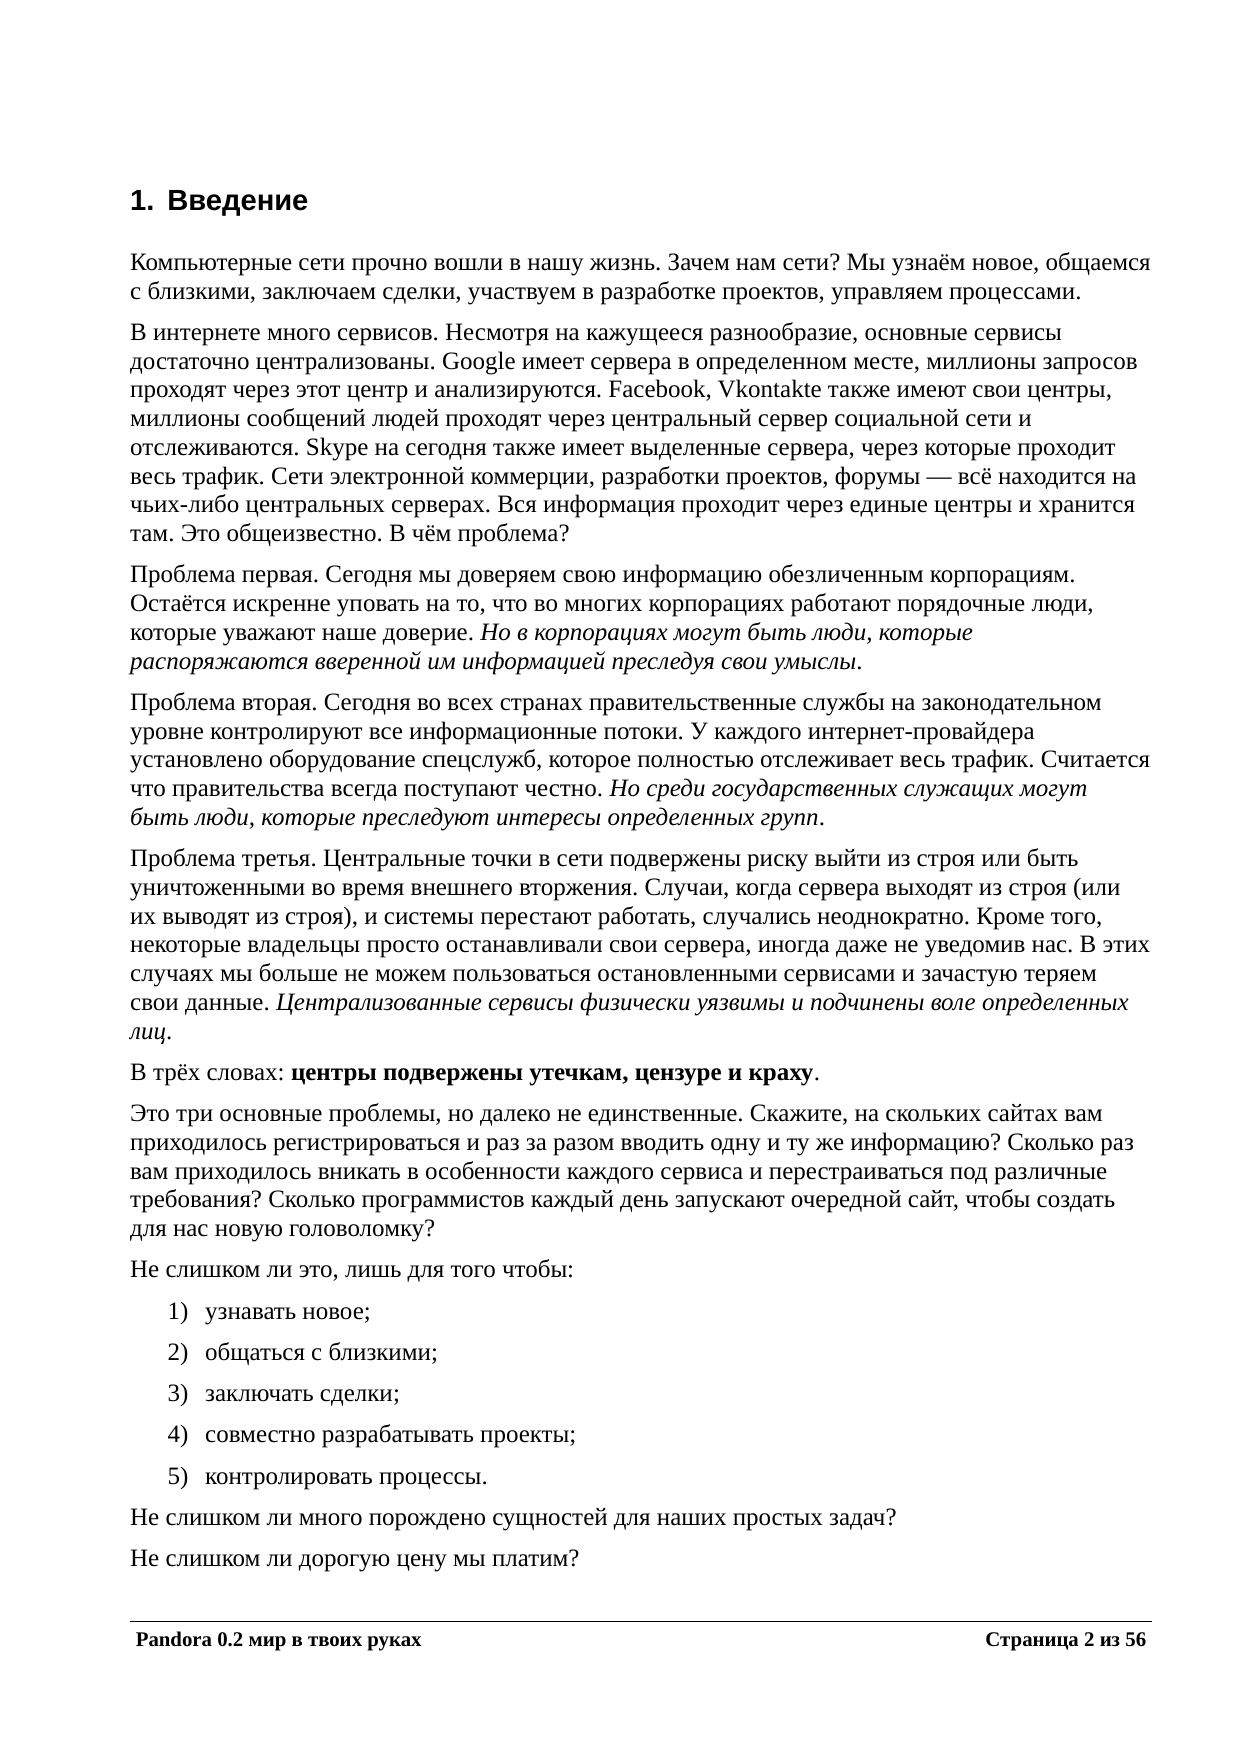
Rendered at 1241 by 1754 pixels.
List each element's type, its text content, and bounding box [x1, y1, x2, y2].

text Проблема третья. Центральные точки в сети подвержены риску выйти из строя или быть уничтоженными во время внешнего вторжения. Случаи, когда сервера выходят из строя (или их выводят из строя), и системы перестают работать, случались неоднократно. Кроме того, некоторые владельцы просто останавливали свои сервера, иногда даже не уведомив нас. В этих случаях мы больше не можем пользоваться остановленными сервисами и зачастую теряем свои данные. Централизованные сервисы физически уязвимы и подчинены воле определенных лиц. [130, 843, 1152, 1044]
text Не слишком ли много порождено сущностей для наших простых задач? [130, 1502, 1152, 1531]
list контролировать процессы. [167, 1461, 1152, 1489]
text Компьютерные сети прочно вошли в нашу жизнь. Зачем нам сети? Мы узнаём новое, общаемся с близкими, заключаем сделки, участвуем в разработке проектов, управляем процессами. [130, 247, 1152, 304]
text Не слишком ли это, лишь для того чтобы: [130, 1254, 1152, 1283]
text В интернете много сервисов. Несмотря на кажущееся разнообразие, основные сервисы достаточно централизованы. Google имеет сервера в определенном месте, миллионы запросов проходят через этот центр и анализируются. Facebook, Vkontakte также имеют свои центры, миллионы сообщений людей проходят через центральный сервер социальной сети и отслеживаются. Skype на сегодня также имеет выделенные сервера, через которые проходит весь трафик. Сети электронной коммерции, разработки проектов, форумы — всё находится на чьих-либо центральных серверах. Вся информация проходит через единые центры и хранится там. Это общеизвестно. В чём проблема? [130, 317, 1152, 547]
list общаться с близкими; [167, 1337, 1152, 1366]
text Проблема вторая. Сегодня во всех странах правительственные службы на законодательном уровне контролируют все информационные потоки. У каждого интернет-провайдера установлено оборудование спецслужб, которое полностью отслеживает весь трафик. Считается что правительства всегда поступают честно. Но среди государственных служащих могут быть люди, которые преследуют интересы определенных групп. [130, 687, 1152, 831]
subtitle Введение [130, 183, 1152, 217]
text В трёх словах: центры подвержены утечкам, цензуре и краху. [130, 1057, 1152, 1086]
list совместно разрабатывать проекты; [167, 1419, 1152, 1448]
text Проблема первая. Сегодня мы доверяем свою информацию обезличенным корпорациям. Остаётся искренне уповать на то, что во многих корпорациях работают порядочные люди, которые уважают наше доверие. Но в корпорациях могут быть люди, которые распоряжаются вверенной им информацией преследуя свои умыслы. [130, 559, 1152, 674]
text Не слишком ли дорогую цену мы платим? [130, 1543, 1152, 1572]
text Это три основные проблемы, но далеко не единственные. Скажите, на скольких сайтах вам приходилось регистрироваться и раз за разом вводить одну и ту же информацию? Сколько раз вам приходилось вникать в особенности каждого сервиса и перестраиваться под различные требования? Сколько программистов каждый день запускают очередной сайт, чтобы создать для нас новую головоломку? [130, 1098, 1152, 1242]
list узнавать новое; [167, 1296, 1152, 1324]
list заключать сделки; [167, 1378, 1152, 1407]
